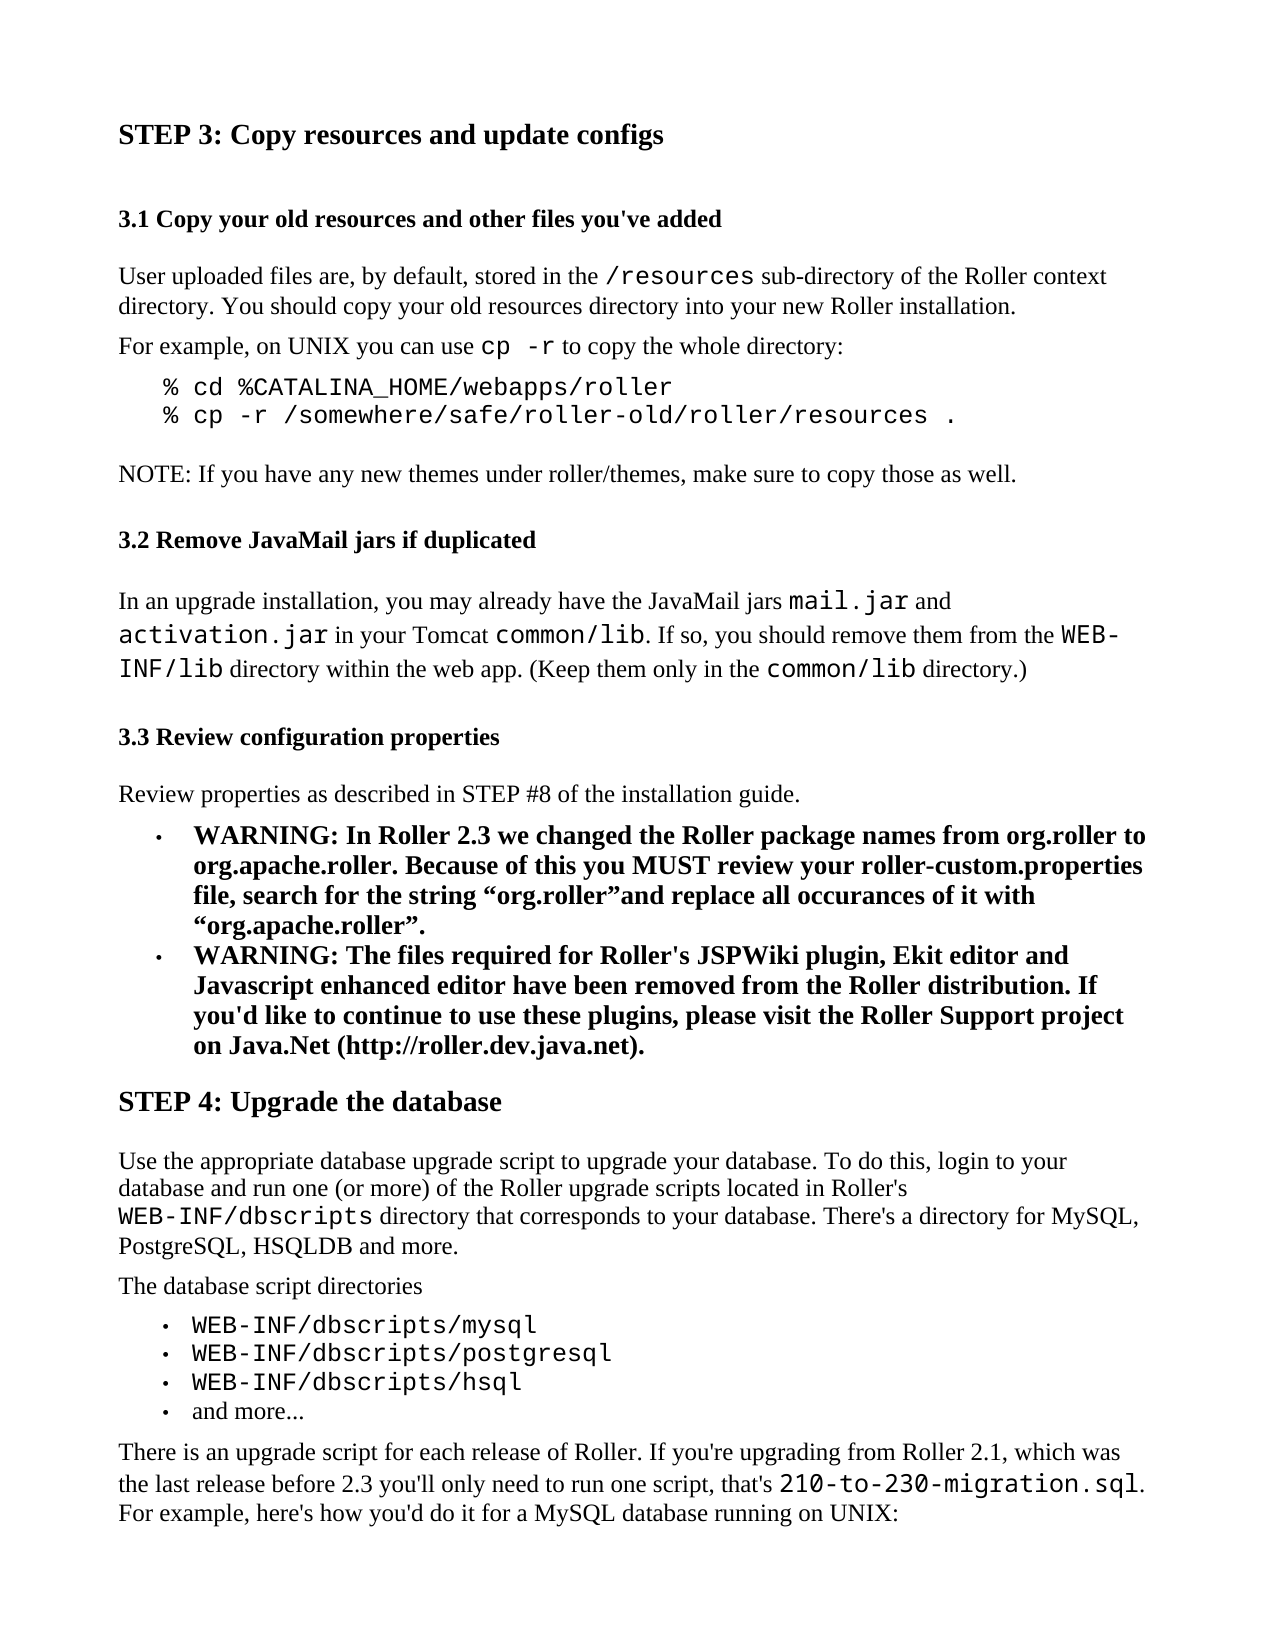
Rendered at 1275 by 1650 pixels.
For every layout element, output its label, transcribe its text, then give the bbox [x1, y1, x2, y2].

list WEB-INF/dbscripts/hsql [162, 1369, 1157, 1397]
text Review properties as described in STEP #8 of the installation guide. [118, 780, 1157, 807]
subtitle 3.1 Copy your old resources and other files you've added [118, 205, 1157, 233]
list and more... [162, 1397, 1157, 1425]
text % cd %CATALINA_HOME/webapps/roller [118, 374, 1157, 403]
text For example, on UNIX you can use cp -r to copy the whole directory: [118, 332, 1157, 362]
text NOTE: If you have any new themes under roller/themes, make sure to copy those as well. [118, 461, 1157, 488]
subtitle 3.2 Remove JavaMail jars if duplicated [118, 526, 1157, 553]
list WARNING: In Roller 2.3 we changed the Roller package names from org.roller to org.apache.roller. Because of this you MUST review your roller-custom.properties file, search for the string “org.roller”and replace all occurances of it with “org.apache.roller”. [156, 820, 1157, 940]
text % cp -r /somewhere/safe/roller-old/roller/resources . [118, 403, 1157, 431]
text User uploaded files are, by default, stored in the /resources sub-directory of the Roller context directory. You should copy your old resources directory into your new Roller installation. [118, 262, 1157, 319]
subtitle STEP 4: Upgrade the database [118, 1085, 1157, 1117]
list WEB-INF/dbscripts/mysql [162, 1312, 1157, 1341]
subtitle STEP 3: Copy resources and update configs [118, 118, 1157, 150]
text In an upgrade installation, you may already have the JavaMail jars mail.jar and activation.jar in your Tomcat common/lib. If so, you should remove them from the WEB-INF/lib directory within the web app. (Keep them only in the common/lib directory.) [118, 583, 1157, 685]
list WARNING: The files required for Roller's JSPWiki plugin, Ekit editor and Javascript enhanced editor have been removed from the Roller distribution. If you'd like to continue to use these plugins, please visit the Roller Support project on Java.Net (http://roller.dev.java.net). [156, 940, 1157, 1060]
list WEB-INF/dbscripts/postgresql [162, 1341, 1157, 1369]
text There is an upgrade script for each release of Roller. If you're upgrading from Roller 2.1, which was the last release before 2.3 you'll only need to run one script, that's 210-to-230-migration.sql. For example, here's how you'd do it for a MySQL database running on UNIX: [118, 1438, 1157, 1527]
subtitle 3.3 Review configuration properties [118, 723, 1157, 750]
text Use the appropriate database upgrade script to upgrade your database. To do this, login to your database and run one (or more) of the Roller upgrade scripts located in Roller's WEB-INF/dbscripts directory that corresponds to your database. There's a directory for MySQL, PostgreSQL, HSQLDB and more. [118, 1147, 1157, 1260]
text The database script directories [118, 1272, 1157, 1300]
